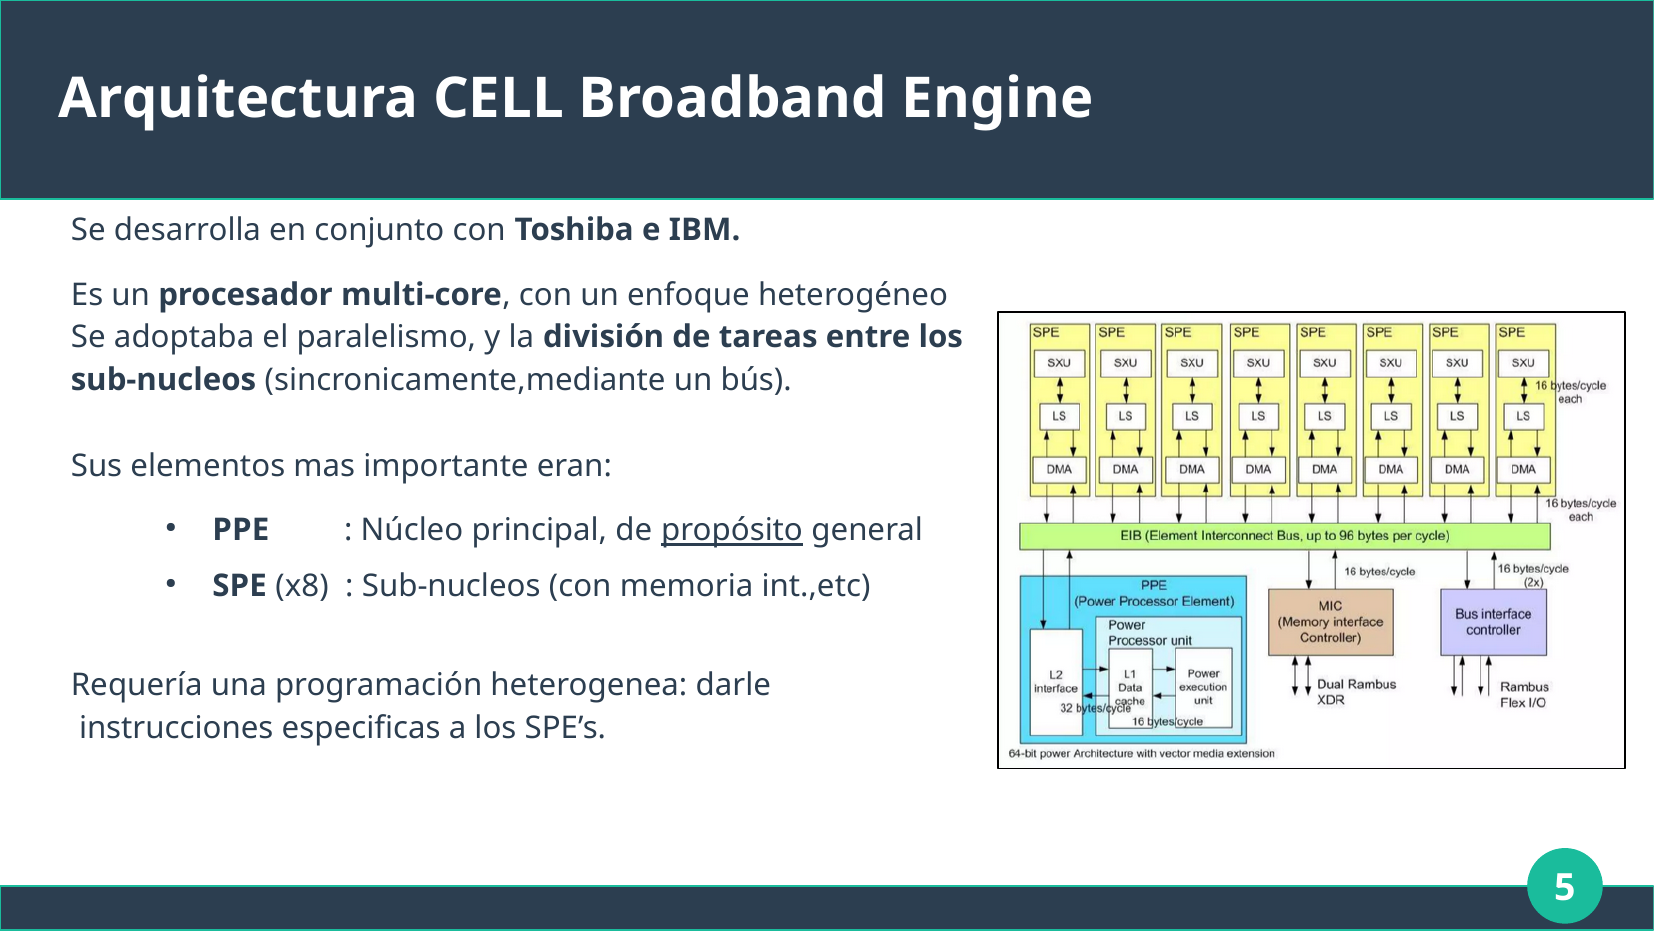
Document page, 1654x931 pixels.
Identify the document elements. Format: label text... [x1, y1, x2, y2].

list Se desarrolla en conjunto con Toshiba e IBM. Es un procesador multi-core, con un enfoque heterogéneo Se adoptaba el paralelismo, y la división de tareas entre los sub-nucleos (sincronicamente,mediante un bús). Sus elementos mas importante eran: PPE : Núcleo principal, de propósito general SPE (x8) : Sub-nucleos (con memoria int.,etc) Requería una programación heterogenea: darle instrucciones especificas a los SPE’s. [0, 206, 1536, 827]
picture [999, 312, 1625, 768]
title Arquitectura CELL Broadband Engine [59, 37, 1595, 156]
